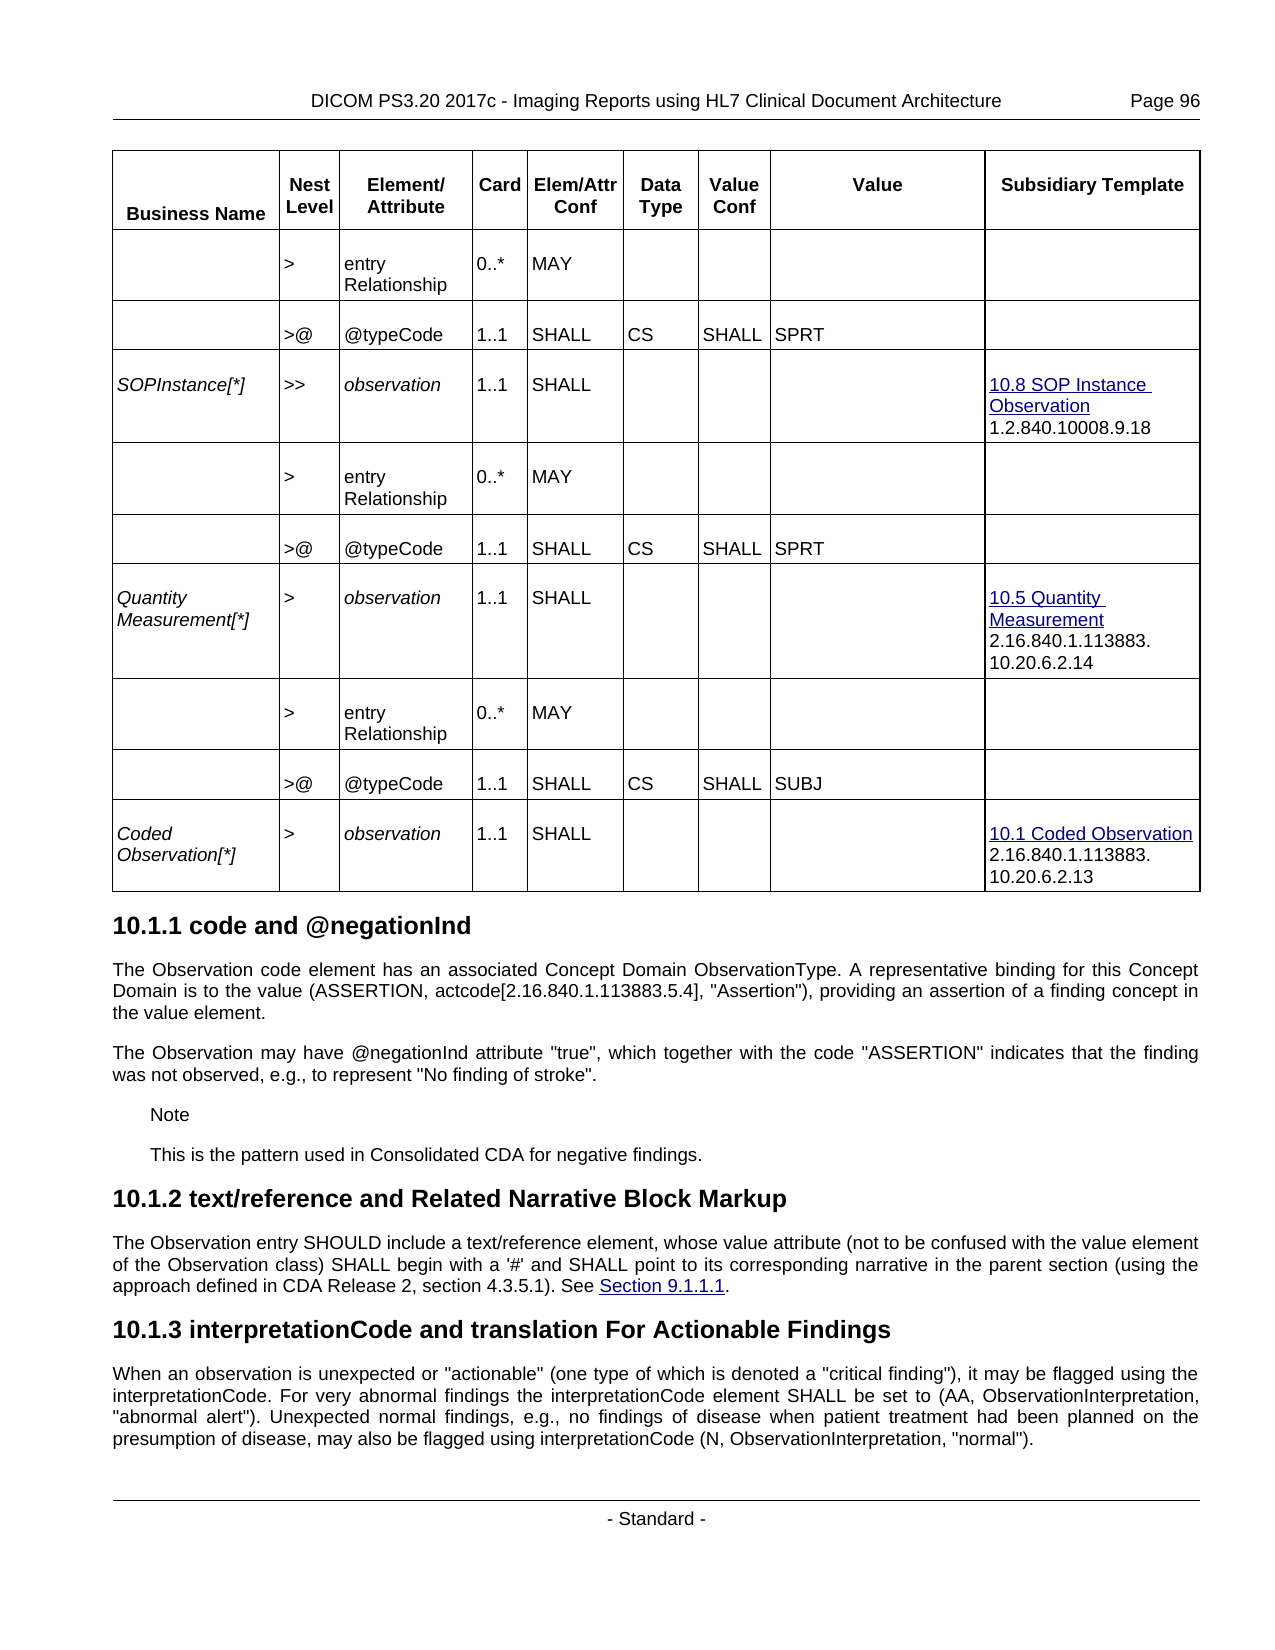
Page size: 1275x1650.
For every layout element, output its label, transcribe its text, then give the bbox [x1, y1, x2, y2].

table_cell SHALL [528, 301, 623, 349]
table_cell [624, 564, 698, 677]
table_cell SHALL [528, 515, 623, 563]
table_cell >@ [280, 301, 339, 349]
table_cell 1..1 [473, 515, 527, 563]
table_cell SPRT [771, 515, 984, 563]
table_cell SUBJ [771, 750, 984, 798]
table_cell [771, 230, 984, 300]
table_cell [624, 679, 698, 749]
table_cell [699, 679, 770, 749]
table_cell >@ [280, 515, 339, 563]
table_header Value Conf [699, 151, 770, 228]
table_cell observation [340, 800, 472, 891]
table_cell >@ [280, 750, 339, 798]
table_cell observation [340, 350, 472, 442]
text The Observation entry SHOULD include a text/reference element, whose value attribute (not to be confused with the value element of the Observation class) SHALL begin with a '#' and SHALL point to its corresponding narrative in the parent section (using the approach defined in CDA Release 2, section 4.3.5.1). See Section 9.1.1.1. [112, 1232, 1200, 1297]
text The Observation code element has an associated Concept Domain ObservationType. A representative binding for this Concept Domain is to the value (ASSERTION, actcode[2.16.840.1.113883.5.4], "Assertion"), providing an assertion of a finding concept in the value element. [112, 958, 1200, 1023]
table_cell [699, 443, 770, 513]
table_cell @typeCode [340, 515, 472, 563]
table_cell [113, 230, 279, 300]
table_cell [113, 443, 279, 513]
table_cell [771, 443, 984, 513]
table_cell [986, 750, 1199, 798]
text When an observation is unexpected or "actionable" (one type of which is denoted a "critical finding"), it may be flagged using the interpretationCode. For very abnormal findings the interpretationCode element SHALL be set to (AA, ObservationInterpretation, "abnormal alert"). Unexpected normal findings, e.g., no findings of disease when patient treatment had been planned on the presumption of disease, may also be flagged using interpretationCode (N, ObservationInterpretation, "normal"). [112, 1363, 1200, 1449]
text This is the pattern used in Consolidated CDA for negative findings. [150, 1144, 1162, 1166]
table_cell 0..* [473, 443, 527, 513]
table_cell CS [624, 515, 698, 563]
table_cell > [280, 443, 339, 513]
table_header Data Type [624, 151, 698, 228]
text Note [150, 1104, 1162, 1125]
table_cell > [280, 800, 339, 891]
table_cell 10.5 Quantity Measurement 2.16.840.1.113883.​10.20.6.2.14 [986, 564, 1199, 677]
table_header Element/​Attribute [340, 151, 472, 228]
table_cell [113, 515, 279, 563]
table_cell [624, 350, 698, 442]
table_cell SHALL [528, 564, 623, 677]
table_cell 1..1 [473, 301, 527, 349]
table_cell > [280, 230, 339, 300]
table_cell MAY [528, 679, 623, 749]
table_cell [699, 800, 770, 891]
table_cell @typeCode [340, 301, 472, 349]
table_cell 1..1 [473, 350, 527, 442]
table_cell SOPInstance[*] [113, 350, 279, 442]
table_cell [624, 800, 698, 891]
table_cell 10.8 SOP Instance Observation 1.2.840.10008.9.18 [986, 350, 1199, 442]
table_cell SHALL [528, 800, 623, 891]
table_cell MAY [528, 230, 623, 300]
table_cell 0..* [473, 230, 527, 300]
table_cell [699, 564, 770, 677]
table_cell 0..* [473, 679, 527, 749]
text 10.1.1 code and @negationInd [112, 911, 1200, 940]
table_cell SHALL [699, 750, 770, 798]
text The Observation may have @negationInd attribute "true", which together with the code "ASSERTION" indicates that the finding was not observed, e.g., to represent "No finding of stroke". [112, 1042, 1200, 1085]
table_cell [986, 515, 1199, 563]
table_cell MAY [528, 443, 623, 513]
table_cell >> [280, 350, 339, 442]
table_cell entry​Relationship [340, 230, 472, 300]
table_cell [986, 230, 1199, 300]
table_cell [624, 443, 698, 513]
table_header Card [473, 151, 527, 228]
table_cell [113, 301, 279, 349]
table_cell [699, 230, 770, 300]
table_cell Coded​Observation[*] [113, 800, 279, 891]
table_cell [771, 800, 984, 891]
table_cell observation [340, 564, 472, 677]
table_cell SHALL [699, 515, 770, 563]
table_cell SHALL [528, 750, 623, 798]
table_cell [624, 230, 698, 300]
table_cell [699, 350, 770, 442]
table_cell entry​Relationship [340, 679, 472, 749]
table_cell CS [624, 750, 698, 798]
table_cell Quantity​Measurement[*] [113, 564, 279, 677]
table_cell [986, 443, 1199, 513]
table_cell [986, 679, 1199, 749]
table_cell [113, 679, 279, 749]
table_cell 1..1 [473, 564, 527, 677]
table_cell @typeCode [340, 750, 472, 798]
table_cell 1..1 [473, 800, 527, 891]
table_cell CS [624, 301, 698, 349]
table_cell entry​Relationship [340, 443, 472, 513]
table_header Nest Level [280, 151, 339, 228]
table_cell SPRT [771, 301, 984, 349]
table_header Subsidiary Template [986, 151, 1199, 228]
table_cell [771, 564, 984, 677]
table_cell [986, 301, 1199, 349]
text 10.1.3 interpretationCode and translation For Actionable Findings [112, 1315, 1200, 1344]
table_cell 1..1 [473, 750, 527, 798]
table_cell > [280, 679, 339, 749]
table_cell SHALL [699, 301, 770, 349]
table_cell [771, 679, 984, 749]
text 10.1.2 text/reference and Related Narrative Block Markup [112, 1184, 1200, 1213]
table_cell [771, 350, 984, 442]
table_header Business Name [113, 151, 279, 228]
table_header Value [771, 151, 984, 228]
table_cell [113, 750, 279, 798]
table_cell > [280, 564, 339, 677]
table_header Elem/Attr Conf [528, 151, 623, 228]
table_cell SHALL [528, 350, 623, 442]
table_cell 10.1 Coded Observation 2.16.840.1.113883.​10.20.6.2.13 [986, 800, 1199, 891]
